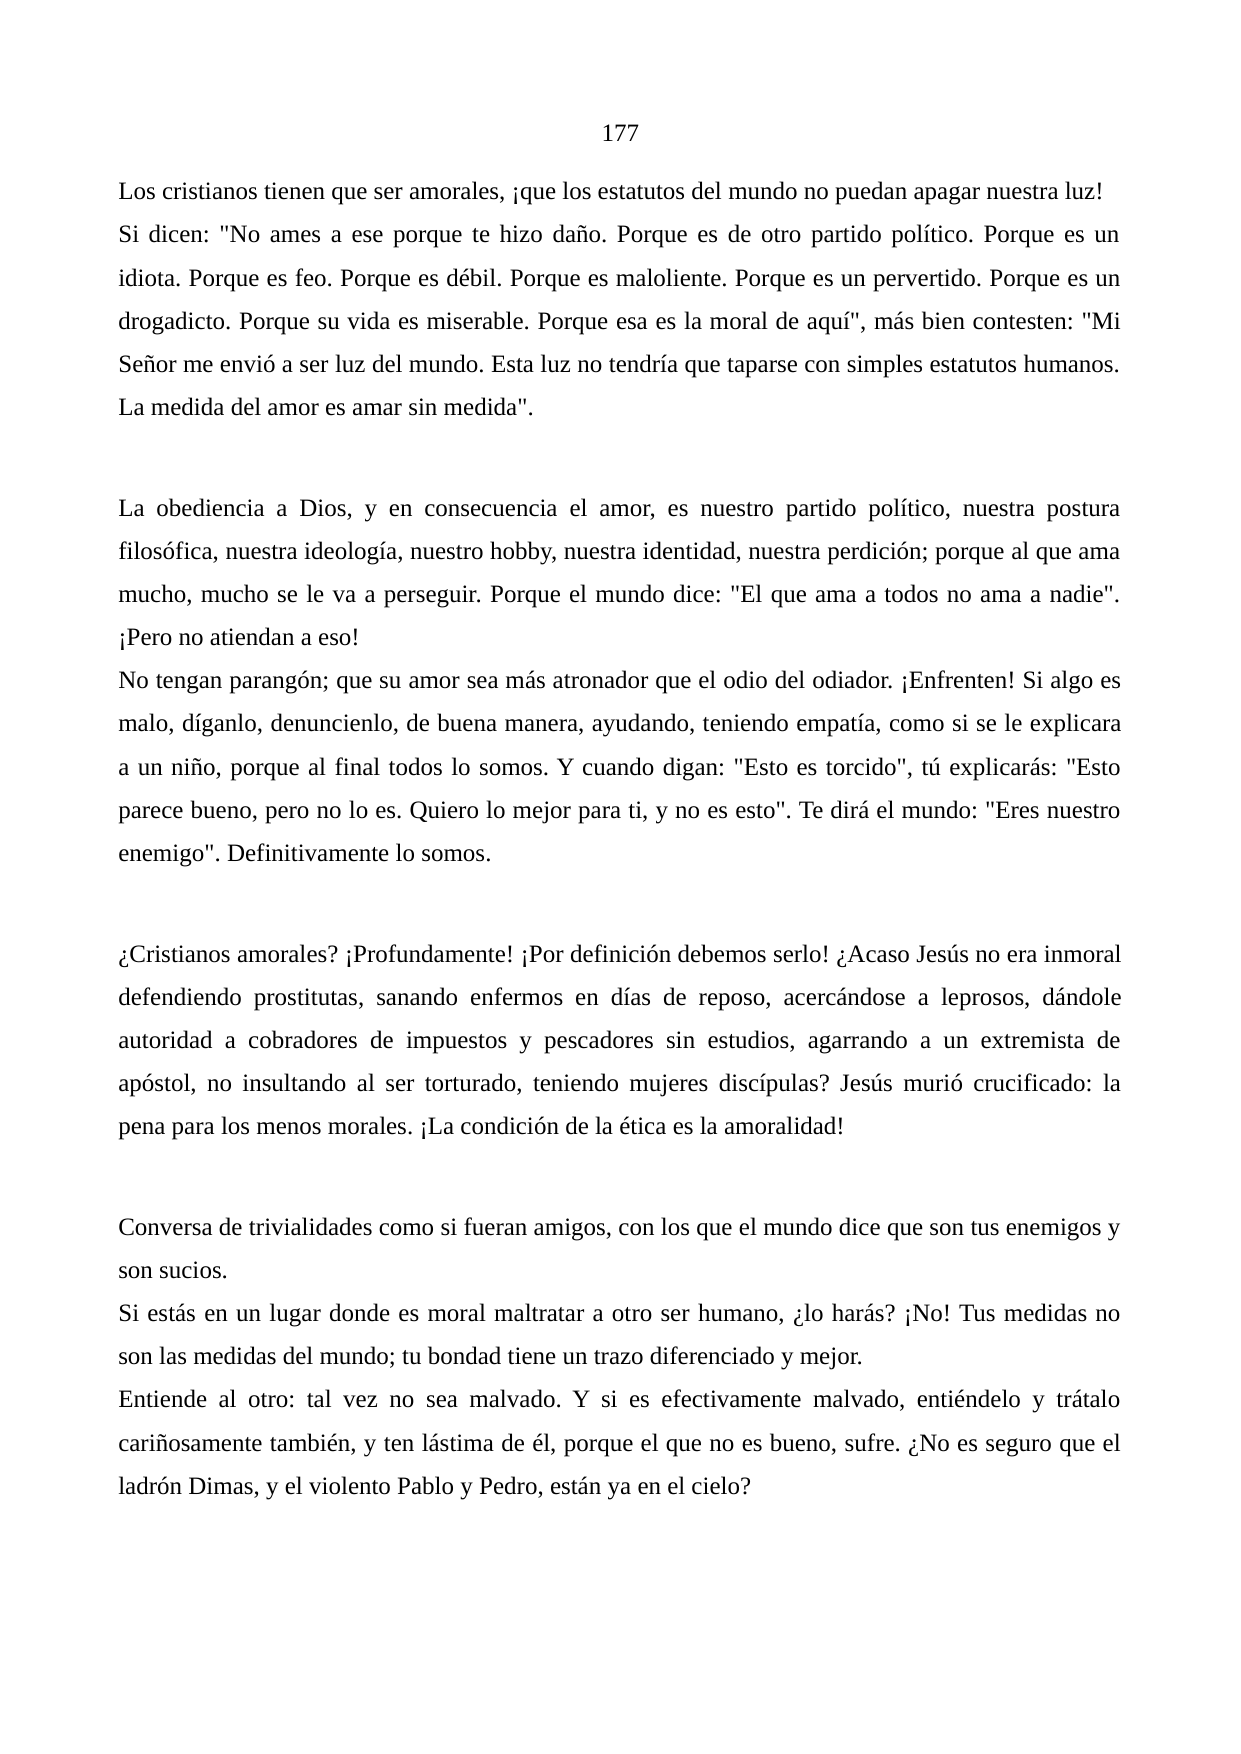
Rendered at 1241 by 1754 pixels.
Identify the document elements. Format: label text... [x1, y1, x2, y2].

text Conversa de trivialidades como si fueran amigos, con los que el mundo dice que son tus enemigos y son sucios. [118, 1212, 1122, 1284]
text No tengan parangón; que su amor sea más atronador que el odio del odiador. ¡Enfrenten! Si algo es malo, díganlo, denuncienlo, de buena manera, ayudando, teniendo empatía, como si se le explicara a un niño, porque al final todos lo somos. Y cuando digan: "Esto es torcido", tú explicarás: "Esto parece bueno, pero no lo es. Quiero lo mejor para ti, y no es esto". Te dirá el mundo: "Eres nuestro enemigo". Definitivamente lo somos. [118, 665, 1122, 867]
text ¿Cristianos amorales? ¡Profundamente! ¡Por definición debemos serlo! ¿Acaso Jesús no era inmoral defendiendo prostitutas, sanando enfermos en días de reposo, acercándose a leprosos, dándole autoridad a cobradores de impuestos y pescadores sin estudios, agarrando a un extremista de apóstol, no insultando al ser torturado, teniendo mujeres discípulas? Jesús murió crucificado: la pena para los menos morales. ¡La condición de la ética es la amoralidad! [118, 939, 1122, 1140]
text Si estás en un lugar donde es moral maltratar a otro ser humano, ¿lo harás? ¡No! Tus medidas no son las medidas del mundo; tu bondad tiene un trazo diferenciado y mejor. [118, 1298, 1122, 1370]
text La obediencia a Dios, y en consecuencia el amor, es nuestro partido político, nuestra postura filosófica, nuestra ideología, nuestro hobby, nuestra identidad, nuestra perdición; porque al que ama mucho, mucho se le va a perseguir. Porque el mundo dice: "El que ama a todos no ama a nadie". ¡Pero no atiendan a eso! [118, 493, 1122, 651]
text Los cristianos tienen que ser amorales, ¡que los estatutos del mundo no puedan apagar nuestra luz! [118, 176, 1122, 205]
text Si dicen: "No ames a ese porque te hizo daño. Porque es de otro partido político. Porque es un idiota. Porque es feo. Porque es débil. Porque es maloliente. Porque es un pervertido. Porque es un drogadicto. Porque su vida es miserable. Porque esa es la moral de aquí", más bien contesten: "Mi Señor me envió a ser luz del mundo. Esta luz no tendría que taparse con simples estatutos humanos. La medida del amor es amar sin medida". [118, 219, 1122, 421]
text Entiende al otro: tal vez no sea malvado. Y si es efectivamente malvado, entiéndelo y trátalo cariñosamente también, y ten lástima de él, porque el que no es bueno, sufre. ¿No es seguro que el ladrón Dimas, y el violento Pablo y Pedro, están ya en el cielo? [118, 1384, 1122, 1499]
